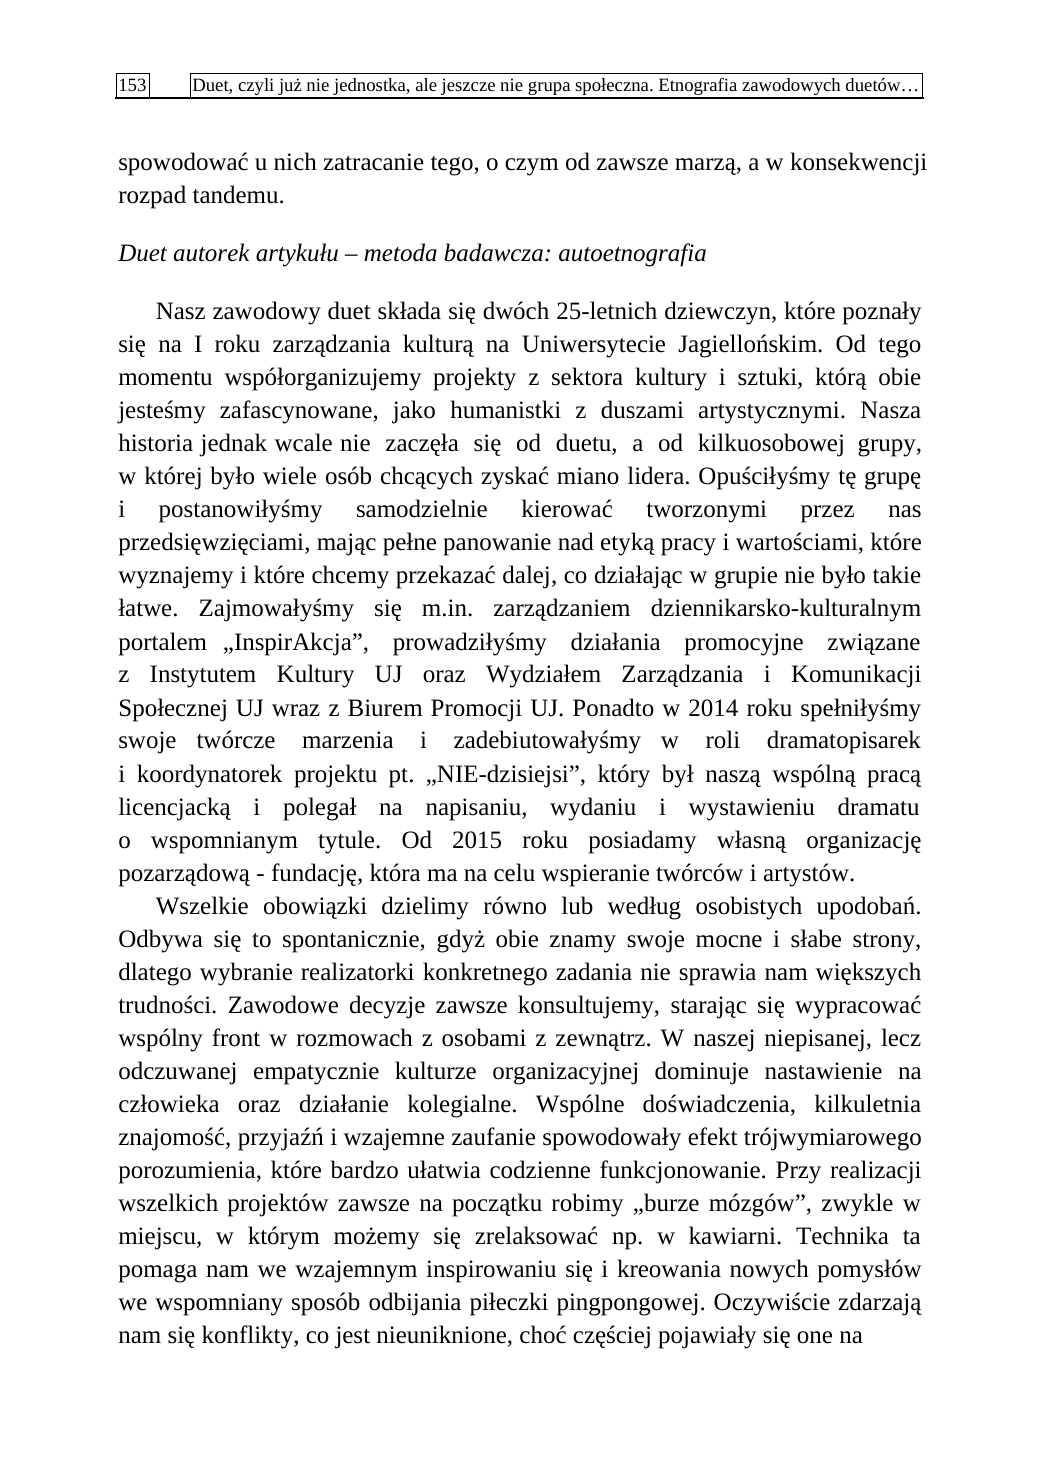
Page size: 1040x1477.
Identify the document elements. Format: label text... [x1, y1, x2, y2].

text Duet autorek artykułu – metoda badawcza: autoetnografia [118, 238, 933, 267]
text Wszelkie obowiązki dzielimy równo lub według osobistych upodobań. Odbywa się to spontanicznie, gdyż obie znamy swoje mocne i słabe strony, dlatego wybranie realizatorki konkretnego zadania nie sprawia nam większych trudności. Zawodowe decyzje zawsze konsultujemy, starając się wypracować wspólny front w rozmowach z osobami z zewnątrz. W naszej niepisanej, lecz odczuwanej empatycznie kulturze organizacyjnej dominuje nastawienie na człowieka oraz działanie kolegialne. Wspólne doświadczenia, kilkuletnia znajomość, przyjaźń i wzajemne zaufanie spowodowały efekt trójwymiarowego porozumienia, które bardzo ułatwia codzienne funkcjonowanie. Przy realizacji wszelkich projektów zawsze na początku robimy „burze mózgów”, zwykle w miejscu, w którym możemy się zrelaksować np. w kawiarni. Technika ta pomaga nam we wzajemnym inspirowaniu się i kreowania nowych pomysłów we wspomniany sposób odbijania piłeczki pingpongowej. Oczywiście zdarzają nam się konflikty, co jest nieuniknione, choć częściej pojawiały się one na [118, 891, 922, 1349]
text spowodować u nich zatracanie tego, o czym od zawsze marzą, a w konsekwencji rozpad tandemu. [118, 147, 929, 209]
text Nasz zawodowy duet składa się dwóch 25-letnich dziewczyn, które poznały się na I roku zarządzania kulturą na Uniwersytecie Jagiellońskim. Od tego momentu współorganizujemy projekty z sektora kultury i sztuki, którą obie jesteśmy zafascynowane, jako humanistki z duszami artystycznymi. Nasza historia jednak wcale nie zaczęła się od duetu, a od kilkuosobowej grupy, w której było wiele osób chcących zyskać miano lidera. Opuściłyśmy tę grupę i postanowiłyśmy samodzielnie kierować tworzonymi przez nas przedsięwzięciami, mając pełne panowanie nad etyką pracy i wartościami, które wyznajemy i które chcemy przekazać dalej, co działając w grupie nie było takie łatwe. Zajmowałyśmy się m.in. zarządzaniem dziennikarsko-kulturalnym portalem „InspirAkcja”, prowadziłyśmy działania promocyjne związane z Instytutem Kultury UJ oraz Wydziałem Zarządzania i Komunikacji Społecznej UJ wraz z Biurem Promocji UJ. Ponadto w 2014 roku spełniłyśmy swoje twórcze marzenia i zadebiutowałyśmy w roli dramatopisarek i koordynatorek projektu pt. „NIE-dzisiejsi”, który był naszą wspólną pracą licencjacką i polegał na napisaniu, wydaniu i wystawieniu dramatu o wspomnianym tytule. Od 2015 roku posiadamy własną organizację pozarządową - fundację, która ma na celu wspieranie twórców i artystów. [118, 296, 922, 886]
